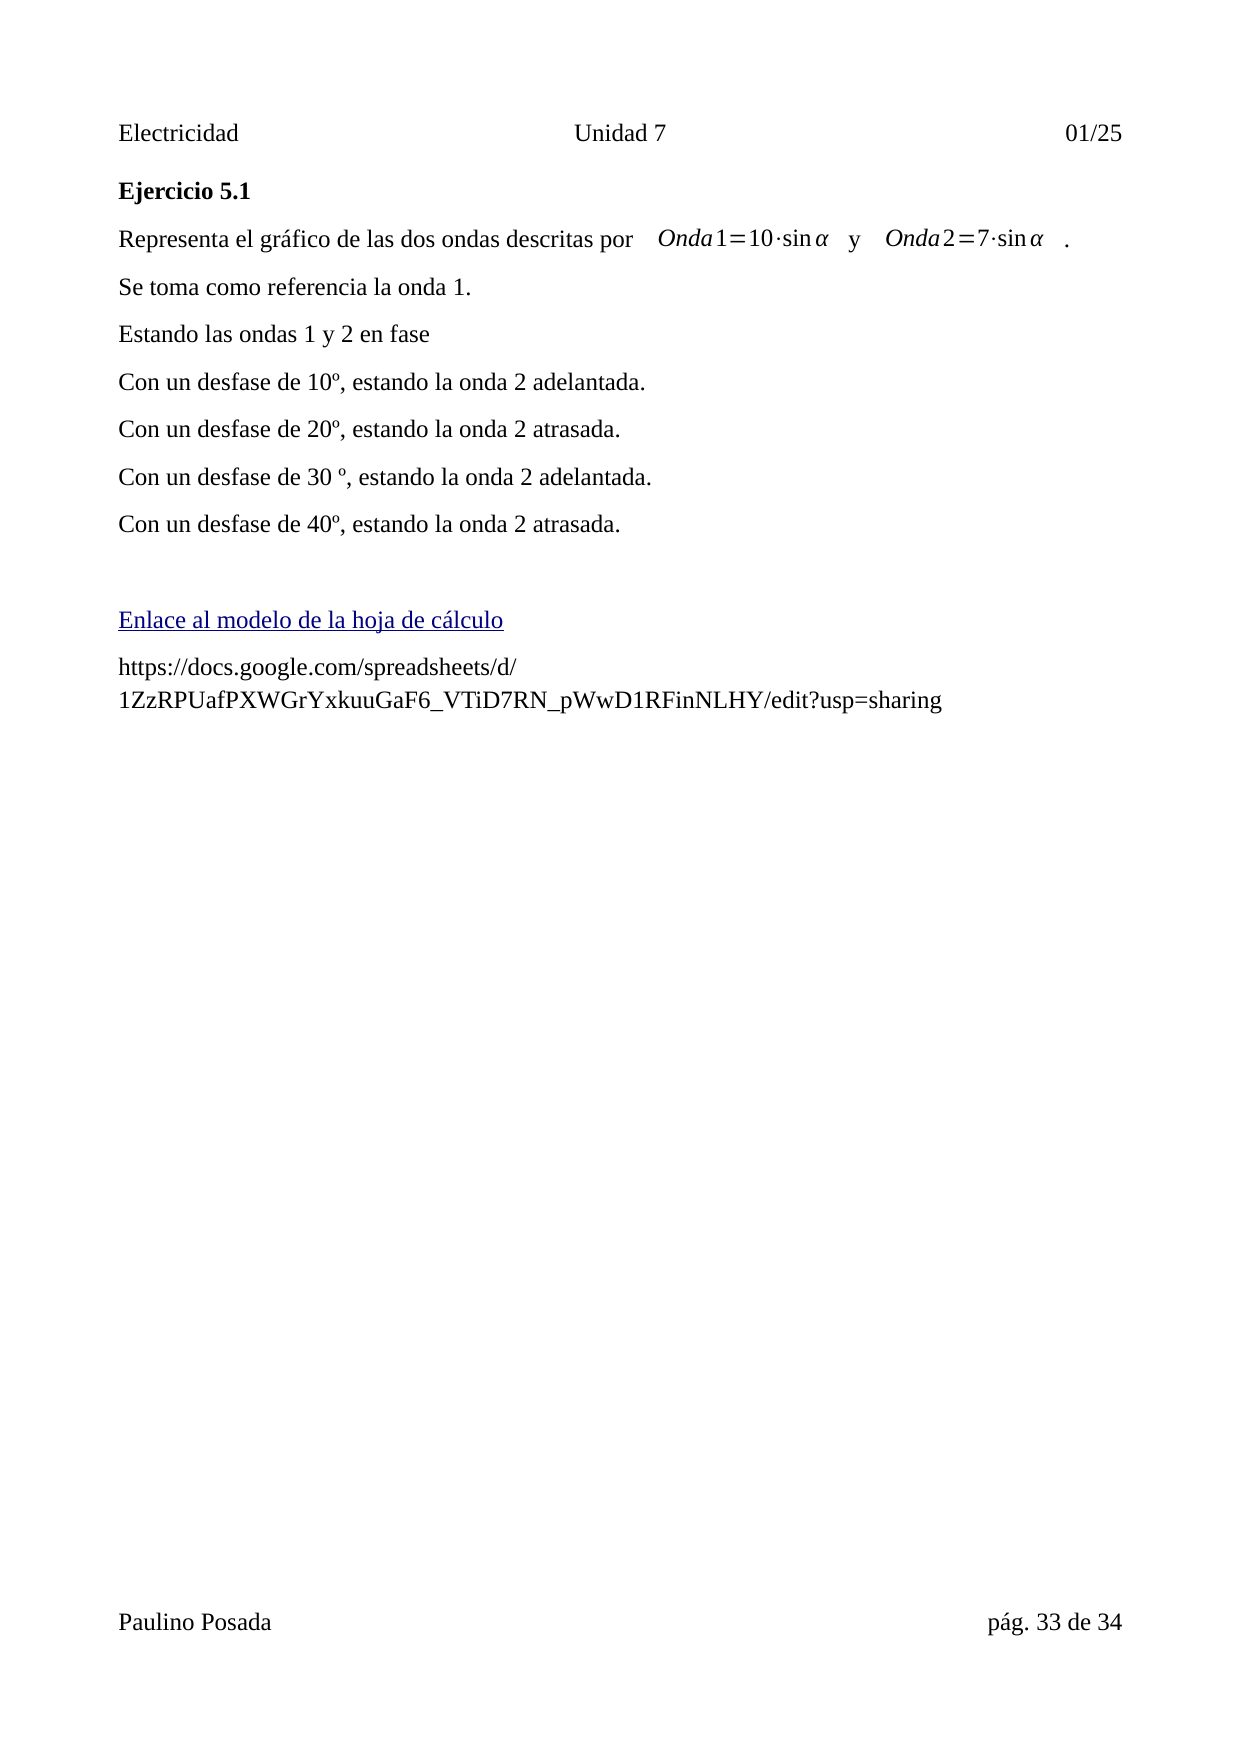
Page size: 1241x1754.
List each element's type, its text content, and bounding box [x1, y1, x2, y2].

text Con un desfase de 10º, estando la onda 2 adelantada. [118, 367, 1122, 396]
text Con un desfase de 20º, estando la onda 2 atrasada. [118, 414, 1122, 443]
text Ejercicio 5.1 [118, 176, 1122, 205]
text Con un desfase de 30 º, estando la onda 2 adelantada. [118, 462, 1122, 491]
text Enlace al modelo de la hoja de cálculo [118, 605, 1122, 633]
text https://docs.google.com/spreadsheets/d/1ZzRPUafPXWGrYxkuuGaF6_VTiD7RN_pWwD1RFinNLHY/edit?usp=sharing [118, 652, 1122, 714]
text Representa el gráfico de las dos ondas descritas por y . [118, 224, 1122, 253]
text Estando las ondas 1 y 2 en fase [118, 319, 1122, 348]
text Con un desfase de 40º, estando la onda 2 atrasada. [118, 509, 1122, 538]
text Se toma como referencia la onda 1. [118, 272, 1122, 300]
